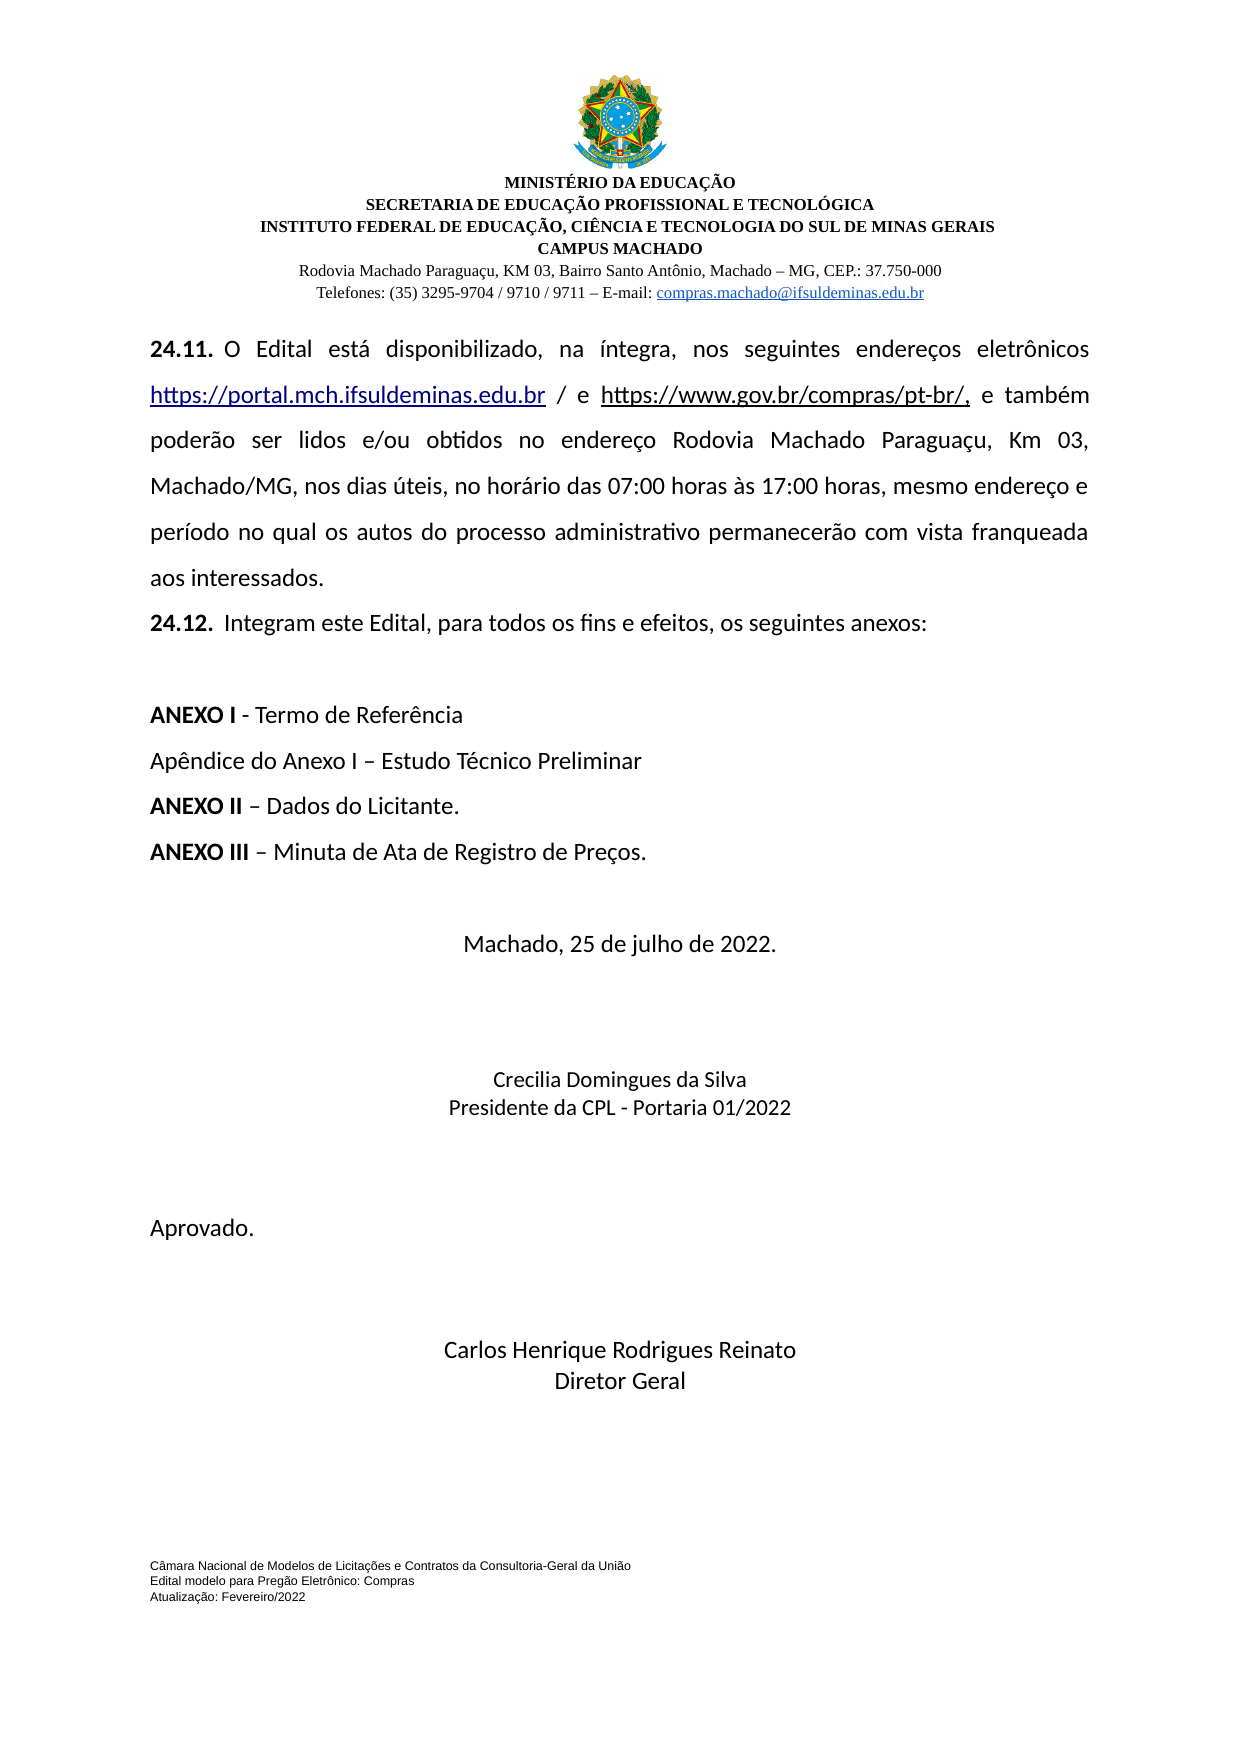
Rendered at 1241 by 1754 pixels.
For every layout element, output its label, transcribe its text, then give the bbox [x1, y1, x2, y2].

text 24.12. Integram este Edital, para todos os fins e efeitos, os seguintes anexos: [150, 608, 1090, 638]
text 24.11. O Edital está disponibilizado, na íntegra, nos seguintes endereços eletrônicos https://portal.mch.ifsuldeminas.edu.br / e https://www.gov.br/compras/pt-br/, e também poderão ser lidos e/ou obtidos no endereço Rodovia Machado Paraguaçu, Km 03, Machado/MG, nos dias úteis, no horário das 07:00 horas às 17:00 horas, mesmo endereço e período no qual os autos do processo administrativo permanecerão com vista franqueada aos interessados. [150, 333, 1090, 592]
text Presidente da CPL - Portaria 01/2022 [150, 1093, 1090, 1121]
text Aprovado. [150, 1212, 1090, 1243]
text Machado, 25 de julho de 2022. [150, 928, 1090, 958]
text Carlos Henrique Rodrigues Reinato [150, 1334, 1090, 1365]
text ANEXO II – Dados do Licitante. [150, 791, 1090, 821]
text Diretor Geral [150, 1365, 1090, 1396]
picture [573, 75, 667, 169]
text ANEXO III – Minuta de Ata de Registro de Preços. [150, 836, 1090, 867]
text ANEXO I - Termo de Referência [150, 699, 1090, 729]
text Crecilia Domingues da Silva [150, 1065, 1090, 1093]
picture [639, 150, 650, 156]
picture [613, 164, 628, 169]
text Apêndice do Anexo I – Estudo Técnico Preliminar [150, 745, 1090, 775]
